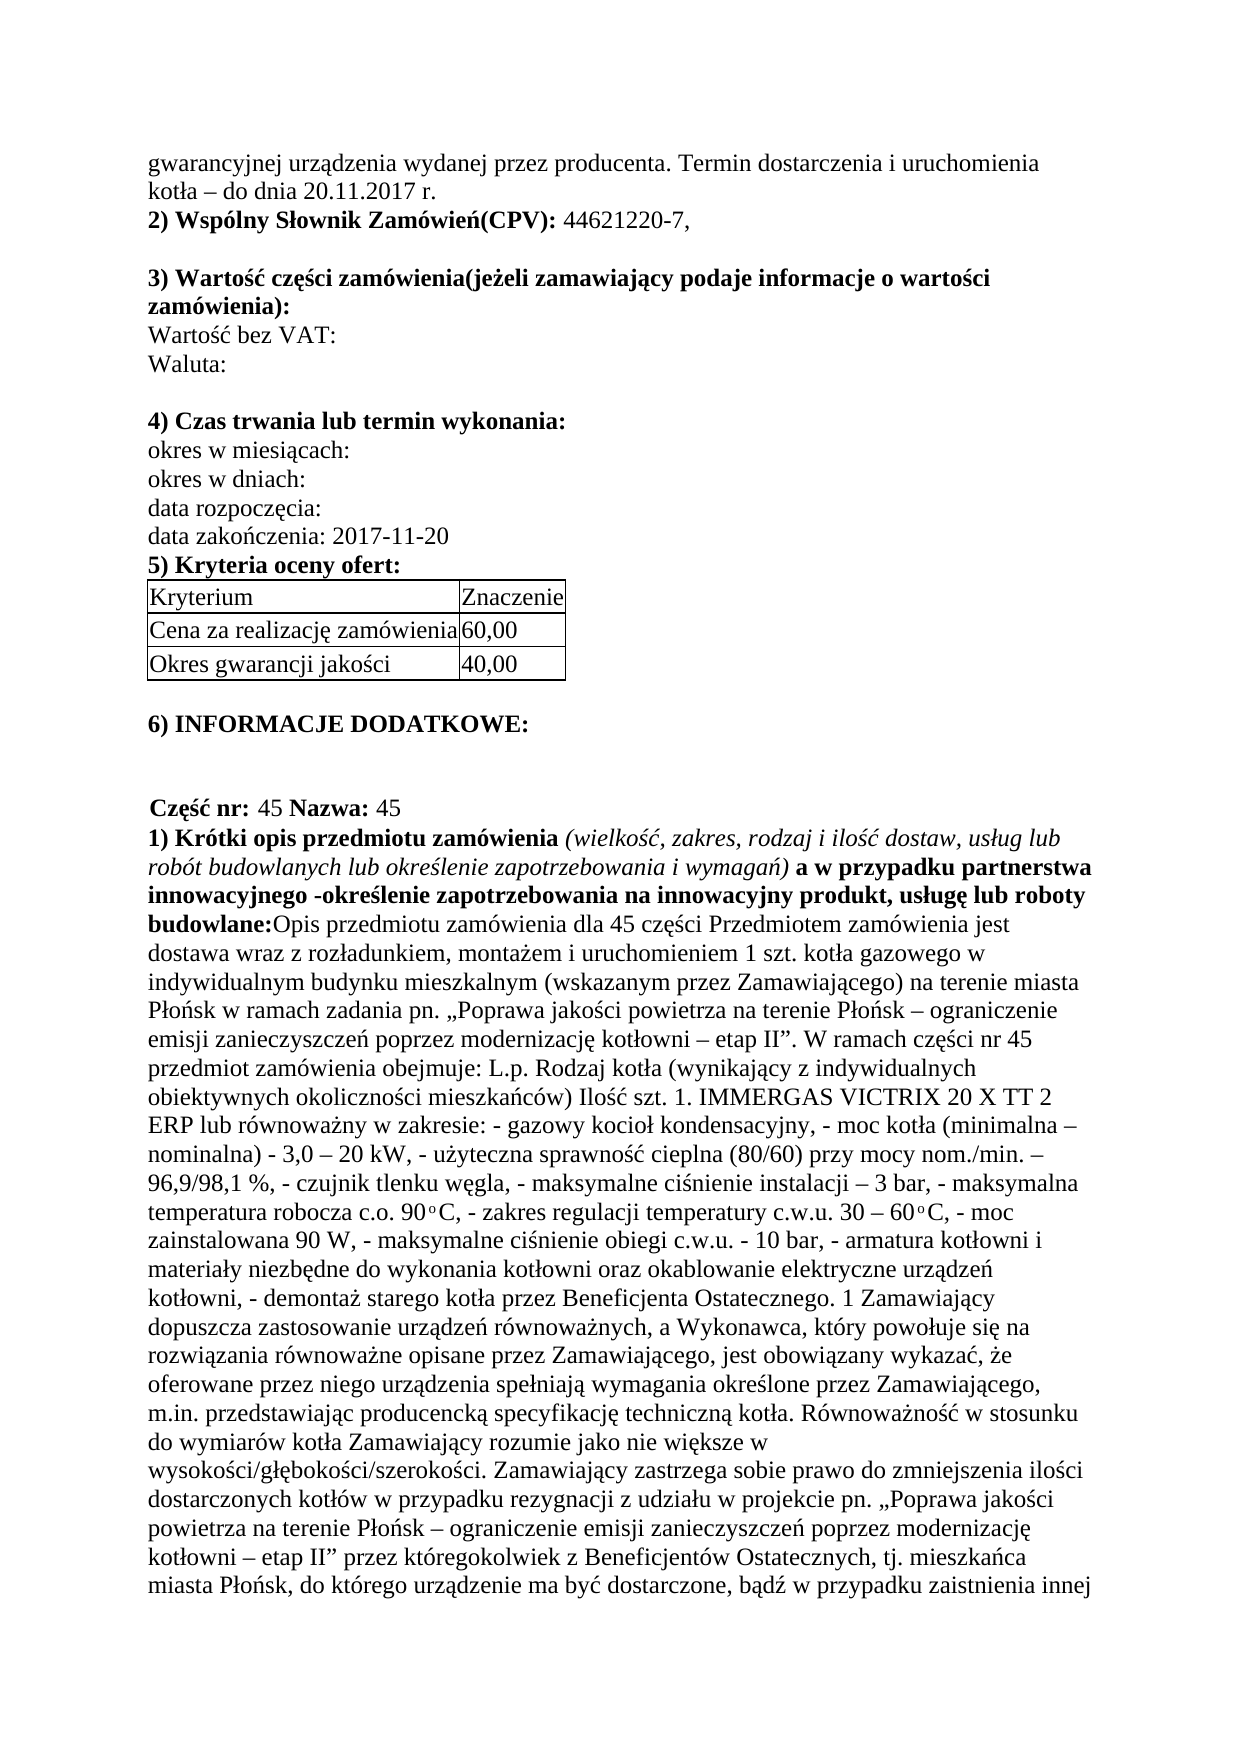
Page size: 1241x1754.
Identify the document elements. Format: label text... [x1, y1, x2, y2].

table_header Znaczenie [460, 581, 565, 612]
table_cell 40,00 [460, 647, 565, 679]
table_header Część nr: [148, 791, 256, 823]
table_cell Cena za realizację zamówienia [148, 614, 459, 646]
text 6) INFORMACJE DODATKOWE: [148, 681, 1093, 766]
table_header Kryterium [148, 581, 459, 612]
text 1) Krótki opis przedmiotu zamówienia (wielkość, zakres, rodzaj i ilość dostaw, usług lub robót budowlanych lub określenie zapotrzebowania i wymagań) a w przypadku partnerstwa innowacyjnego -określenie zapotrzebowania na innowacyjny produkt, usługę lub roboty budowlane:Opis przedmiotu zamówienia dla 45 części Przedmiotem zamówienia jest dostawa wraz z rozładunkiem, montażem i uruchomieniem 1 szt. kotła gazowego w indywidualnym budynku mieszkalnym (wskazanym przez Zamawiającego) na terenie miasta Płońsk w ramach zadania pn. „Poprawa jakości powietrza na terenie Płońsk – ograniczenie emisji zanieczyszczeń poprzez modernizację kotłowni – etap II”. W ramach części nr 45 przedmiot zamówienia obejmuje: L.p. Rodzaj kotła (wynikający z indywidualnych obiektywnych okoliczności mieszkańców) Ilość szt. 1. IMMERGAS VICTRIX 20 X TT 2 ERP lub równoważny w zakresie: - gazowy kocioł kondensacyjny, - moc kotła (minimalna – nominalna) - 3,0 – 20 kW, - użyteczna sprawność cieplna (80/60) przy mocy nom./min. – 96,9/98,1 %, - czujnik tlenku węgla, - maksymalne ciśnienie instalacji – 3 bar, - maksymalna temperatura robocza c.o. 90 ͦ C, - zakres regulacji temperatury c.w.u. 30 – 60 ͦ C, - moc zainstalowana 90 W, - maksymalne ciśnienie obiegi c.w.u. - 10 bar, - armatura kotłowni i materiały niezbędne do wykonania kotłowni oraz okablowanie elektryczne urządzeń kotłowni, - demontaż starego kotła przez Beneficjenta Ostatecznego. 1 Zamawiający dopuszcza zastosowanie urządzeń równoważnych, a Wykonawca, który powołuje się na rozwiązania równoważne opisane przez Zamawiającego, jest obowiązany wykazać, że oferowane przez niego urządzenia spełniają wymagania określone przez Zamawiającego, m.in. przedstawiając producencką specyfikację techniczną kotła. Równoważność w stosunku do wymiarów kotła Zamawiający rozumie jako nie większe w wysokości/głębokości/szerokości. Zamawiający zastrzega sobie prawo do zmniejszenia ilości dostarczonych kotłów w przypadku rezygnacji z udziału w projekcie pn. „Poprawa jakości powietrza na terenie Płońsk – ograniczenie emisji zanieczyszczeń poprzez modernizację kotłowni – etap II” przez któregokolwiek z Beneficjentów Ostatecznych, tj. mieszkańca miasta Płońsk, do którego urządzenie ma być dostarczone, bądź w przypadku zaistnienia innej [148, 823, 1093, 1599]
table_header 45 [374, 791, 407, 823]
table_cell Okres gwarancji jakości [148, 647, 459, 679]
table_header Nazwa: [288, 791, 374, 823]
table_header 45 [256, 791, 287, 823]
text gwarancyjnej urządzenia wydanej przez producenta. Termin dostarczenia i uruchomienia kotła – do dnia 20.11.2017 r. 2) Wspólny Słownik Zamówień(CPV): 44621220-7, 3) Wartość części zamówienia(jeżeli zamawiający podaje informacje o wartości zamówienia): Wartość bez VAT: Waluta: 4) Czas trwania lub termin wykonania: okres w miesiącach: okres w dniach: data rozpoczęcia: data zakończenia: 2017-11-20 5) Kryteria oceny ofert: [148, 148, 1093, 579]
table_cell 60,00 [460, 614, 565, 646]
